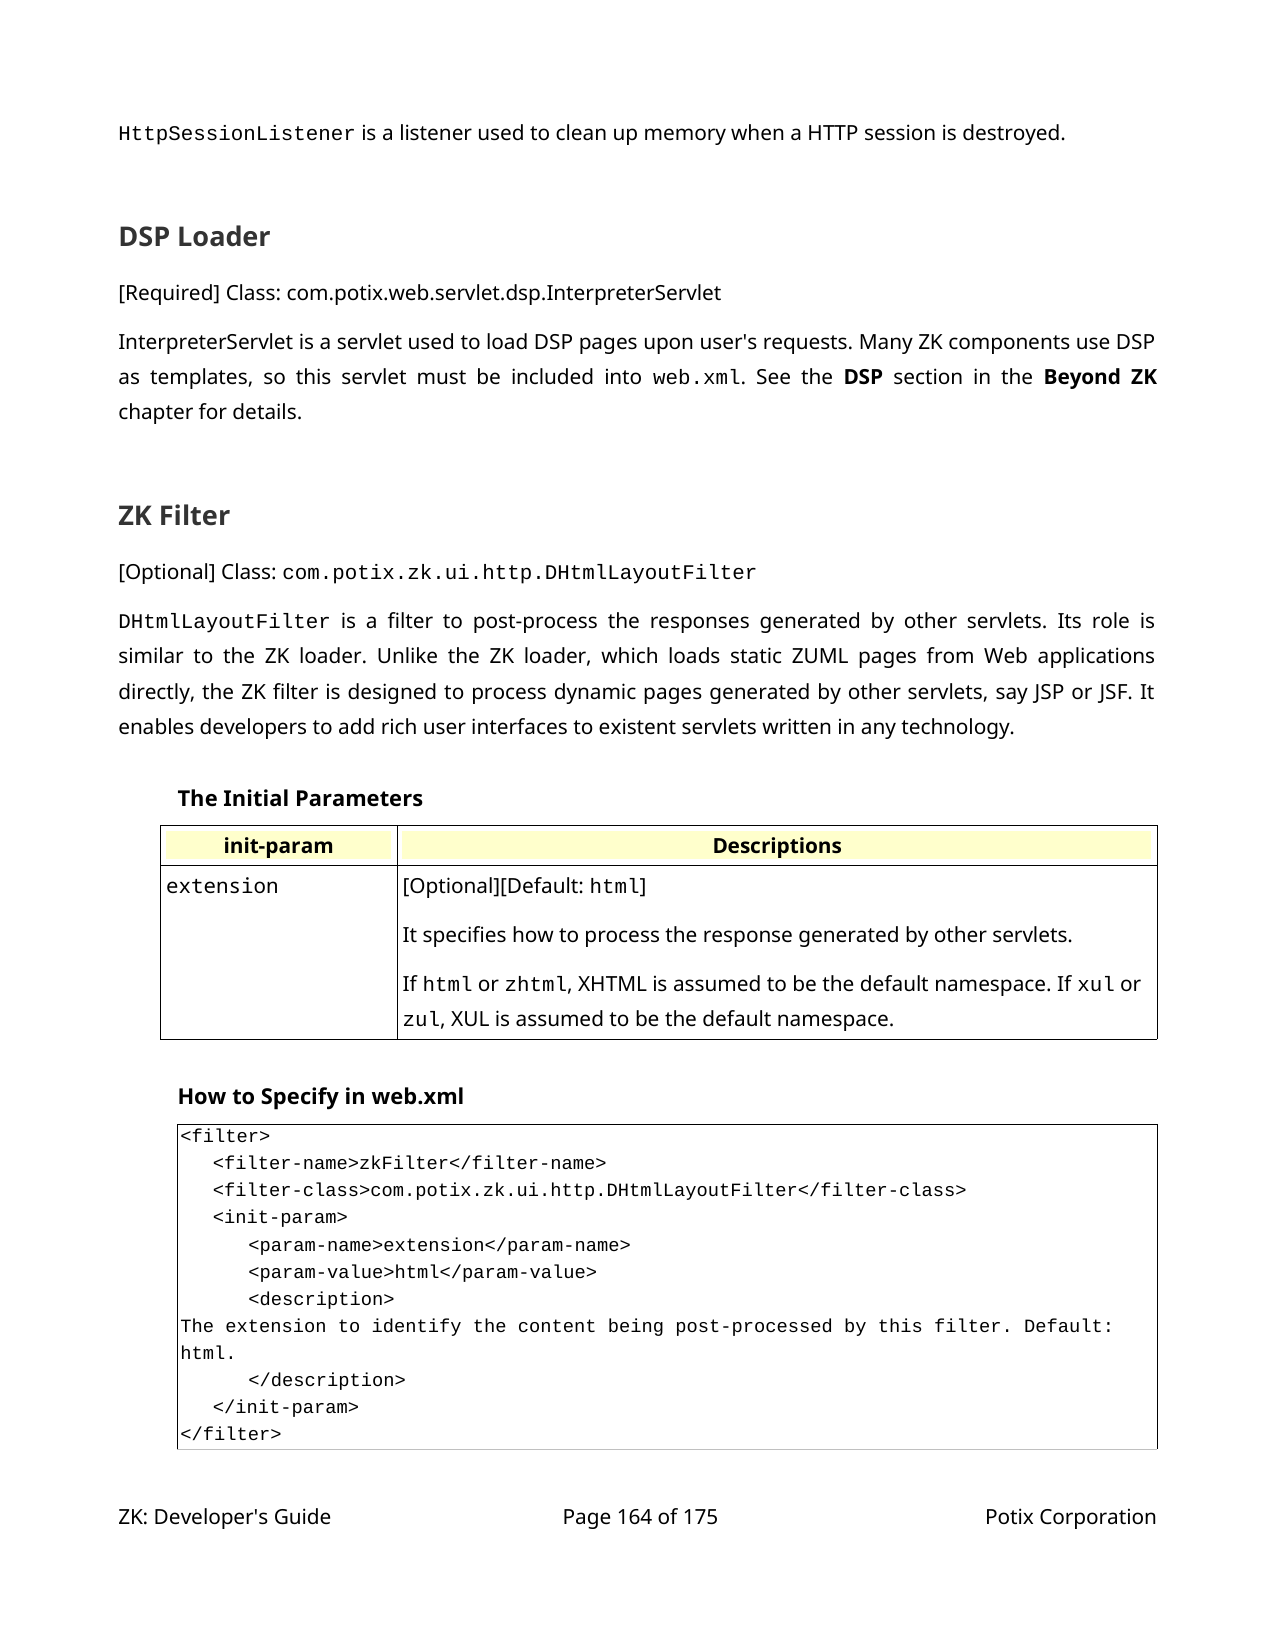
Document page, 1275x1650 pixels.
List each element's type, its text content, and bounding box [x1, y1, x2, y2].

text <filter-class>com.potix.zk.ui.http.DHtmlLayoutFilter</filter-class> [178, 1178, 1157, 1202]
text [Required] Class: com.potix.web.servlet.dsp.InterpreterServlet [118, 278, 1157, 306]
table_cell extension [161, 866, 397, 1039]
text DHtmlLayoutFilter is a filter to post-process the responses generated by other servlets. Its role is similar to the ZK loader. Unlike the ZK loader, which loads static ZUML pages from Web applications directly, the ZK filter is designed to process dynamic pages generated by other servlets, say JSP or JSF. It enables developers to add rich user interfaces to existent servlets written in any technology. [118, 606, 1157, 740]
text [Optional] Class: com.potix.zk.ui.http.DHtmlLayoutFilter [118, 557, 1157, 586]
text </init-param> [178, 1395, 1157, 1419]
text <init-param> [178, 1205, 1157, 1229]
text <filter> [178, 1125, 1157, 1148]
text InterpreterServlet is a servlet used to load DSP pages upon user's requests. Many ZK components use DSP as templates, so this servlet must be included into web.xml. See the DSP section in the Beyond ZK chapter for details. [118, 327, 1157, 426]
subtitle DSP Loader [118, 217, 1157, 254]
text HttpSessionListener is a listener used to clean up memory when a HTTP session is destroyed. [118, 118, 1157, 147]
text <filter-name>zkFilter</filter-name> [178, 1151, 1157, 1175]
table_cell [Optional][Default: html] It specifies how to process the response generated by other servlets. If html or zhtml, XHTML is assumed to be the default namespace. If xul or zul, XUL is assumed to be the default namespace. [398, 866, 1157, 1039]
table_header Descriptions [398, 826, 1157, 865]
text </description> [178, 1368, 1157, 1392]
text The extension to identify the content being post-processed by this filter. Default: html. [178, 1314, 1157, 1365]
subtitle The Initial Parameters [177, 783, 1157, 813]
text <description> [178, 1287, 1157, 1311]
text <param-value>html</param-value> [178, 1259, 1157, 1284]
subtitle How to Specify in web.xml [177, 1081, 1157, 1111]
table_header init-param [161, 826, 397, 865]
text <param-name>extension</param-name> [178, 1232, 1157, 1257]
text </filter> [178, 1422, 1157, 1449]
subtitle ZK Filter [118, 497, 1157, 533]
